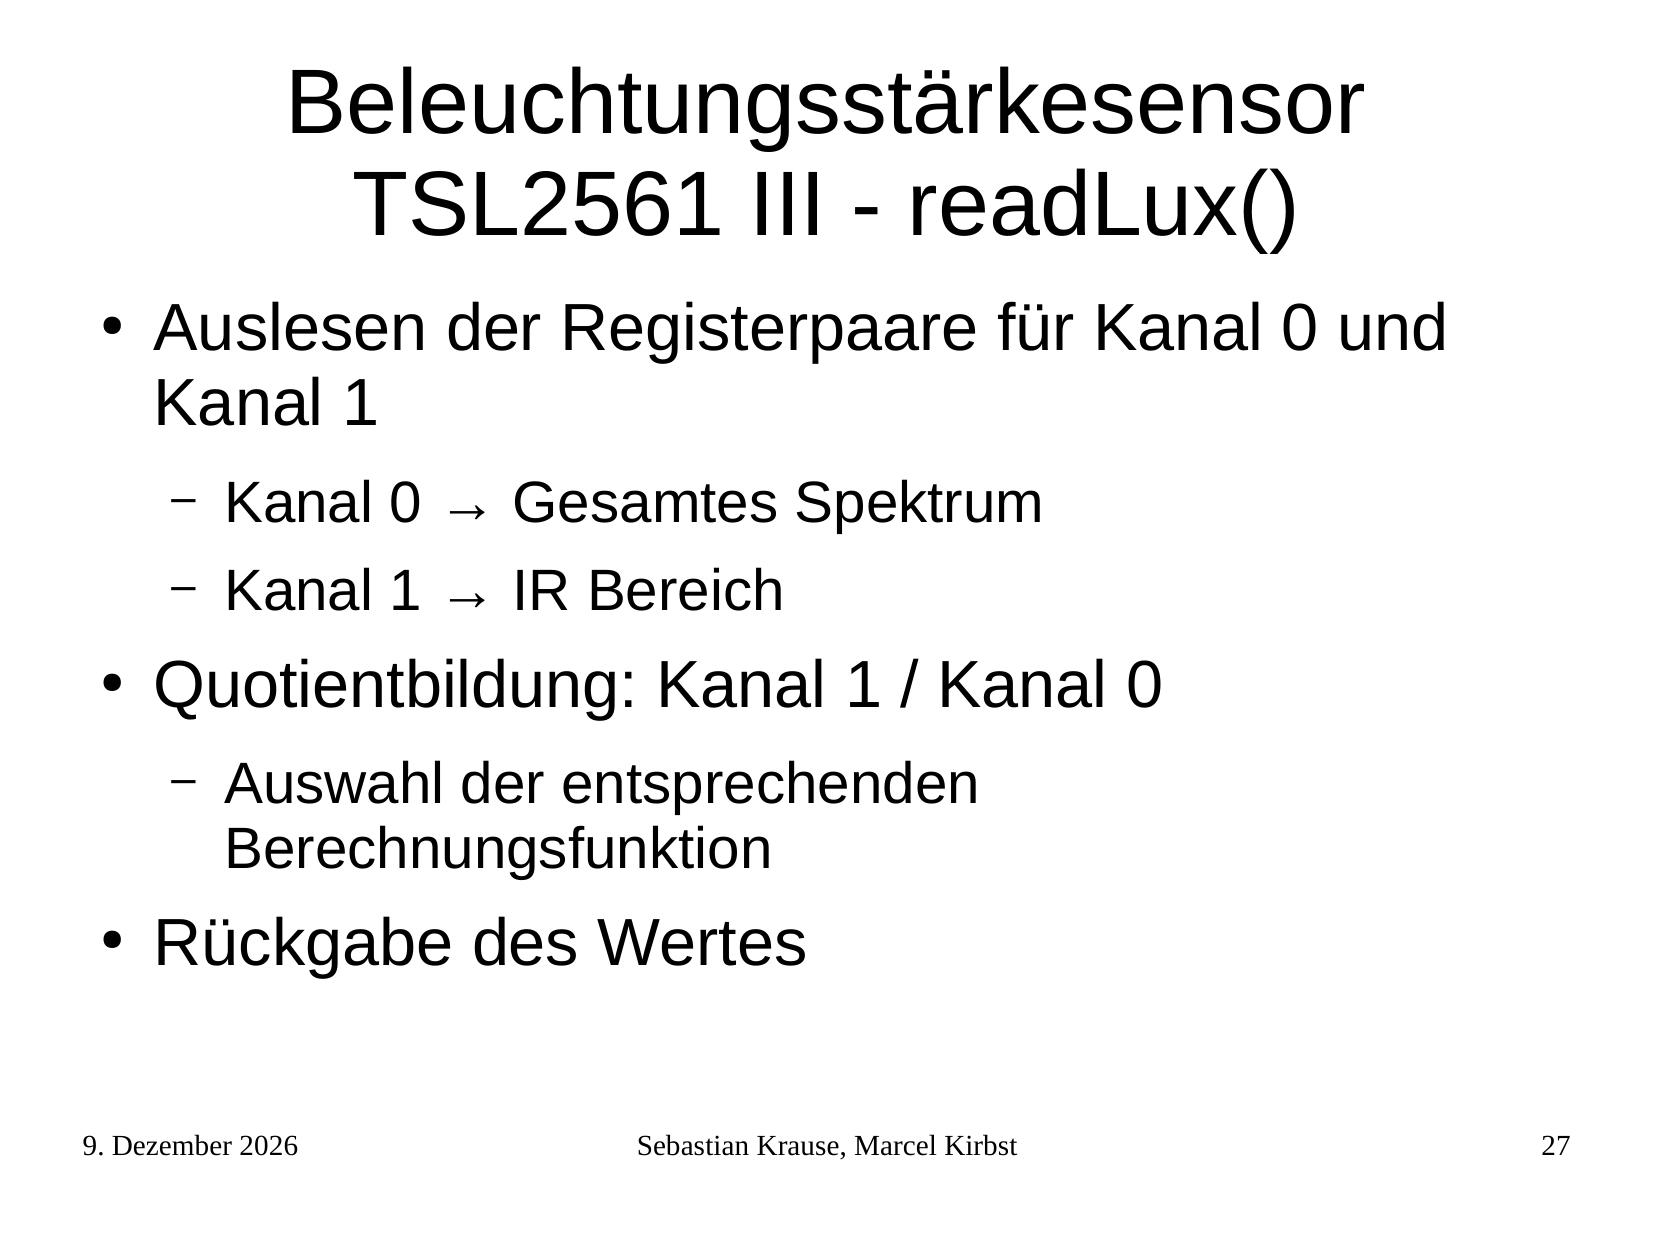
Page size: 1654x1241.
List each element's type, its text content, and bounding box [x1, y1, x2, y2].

list Auslesen der Registerpaare für Kanal 0 und Kanal 1 Kanal 0 → Gesamtes Spektrum Kanal 1 → IR Bereich Quotientbildung: Kanal 1 / Kanal 0 Auswahl der entsprechenden Berechnungsfunktion Rückgabe des Wertes [82, 290, 1538, 1010]
title Beleuchtungsstärkesensor TSL2561 III - readLux() [82, 49, 1571, 257]
